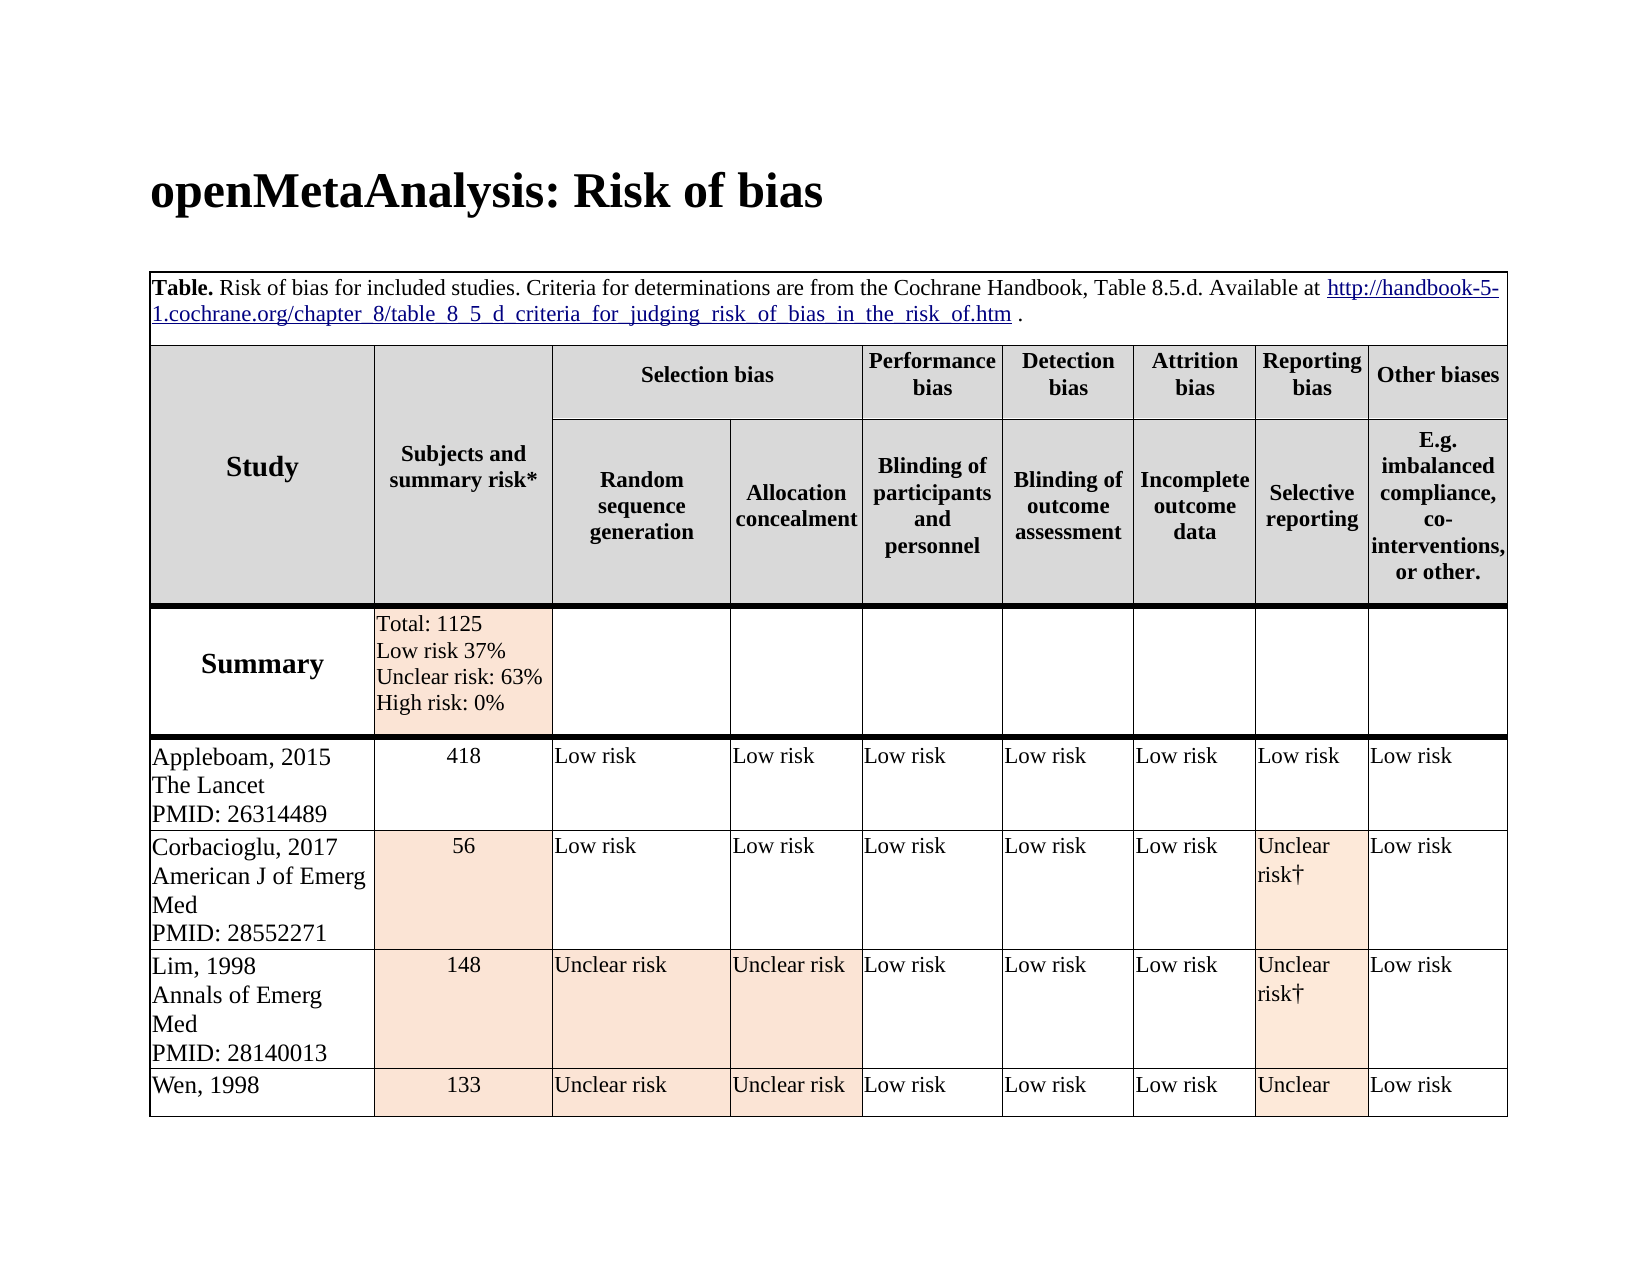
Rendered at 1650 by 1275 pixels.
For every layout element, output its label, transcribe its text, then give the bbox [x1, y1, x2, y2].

table_cell Lim, 1998 Annals of Emerg Med PMID: 28140013 [151, 950, 374, 1068]
table_cell 418 [375, 740, 552, 830]
table_cell Blinding of outcome assessment [1003, 420, 1133, 603]
table_cell Unclear risk† [1256, 831, 1368, 949]
table_cell Low risk [1369, 831, 1507, 949]
table_cell Low risk [1256, 740, 1368, 830]
table_cell Unclear risk [731, 950, 862, 1068]
table_cell Low risk [1003, 831, 1133, 949]
table_cell 133 [375, 1069, 552, 1116]
table_cell Low risk [863, 1069, 1002, 1116]
table_cell Unclear [1256, 1069, 1368, 1116]
table_cell 148 [375, 950, 552, 1068]
table_cell [731, 609, 862, 734]
table_cell Low risk [731, 831, 862, 949]
table_cell 56 [375, 831, 552, 949]
table_cell Reporting bias [1256, 346, 1368, 418]
table_cell Unclear risk [553, 950, 730, 1068]
table_cell Unclear risk [553, 1069, 730, 1116]
table_cell Low risk [1134, 950, 1255, 1068]
table_cell Random sequence generation [553, 420, 730, 603]
table_cell Low risk [1003, 950, 1133, 1068]
table_cell Allocation concealment [731, 420, 862, 603]
text openMetaAnalysis: Risk of bias [150, 160, 1500, 218]
table_cell Blinding of participants and personnel [863, 420, 1002, 603]
table_cell Other biases [1369, 346, 1507, 418]
table_cell [553, 609, 730, 734]
table_cell Wen, 1998 [151, 1069, 374, 1116]
table_cell Summary [151, 609, 374, 734]
table_cell Subjects and summary risk* [375, 346, 552, 603]
table_cell [863, 609, 1002, 734]
table_cell Incomplete outcome data [1134, 420, 1255, 603]
table_cell Low risk [863, 831, 1002, 949]
table_cell Unclear risk [731, 1069, 862, 1116]
table_cell Low risk [1369, 950, 1507, 1068]
table_cell Low risk [1134, 1069, 1255, 1116]
table_cell [1369, 609, 1507, 734]
table_cell Low risk [1003, 740, 1133, 830]
table_cell E.g. imbalanced compliance, co-interventions, or other. [1369, 420, 1507, 603]
table_cell Low risk [553, 740, 730, 830]
table_cell Low risk [553, 831, 730, 949]
table_cell Low risk [1134, 831, 1255, 949]
table_cell Selective reporting [1256, 420, 1368, 603]
table_cell Appleboam, 2015 The Lancet PMID: 26314489 [151, 740, 374, 830]
table_cell Low risk [863, 740, 1002, 830]
table_cell Low risk [863, 950, 1002, 1068]
table_cell [1256, 609, 1368, 734]
table_cell [1003, 609, 1133, 734]
table_cell Attrition bias [1134, 346, 1255, 418]
table_cell Total: 1125 Low risk 37% Unclear risk: 63% High risk: 0% [375, 609, 552, 734]
table_cell Detection bias [1003, 346, 1133, 418]
table_cell Study [151, 346, 374, 603]
table_cell Low risk [1003, 1069, 1133, 1116]
table_cell Low risk [731, 740, 862, 830]
table_cell Unclear risk† [1256, 950, 1368, 1068]
table_cell Low risk [1369, 740, 1507, 830]
table_cell Performance bias [863, 346, 1002, 418]
table_cell [1134, 609, 1255, 734]
table_cell Low risk [1134, 740, 1255, 830]
table_header Table. Risk of bias for included studies. Criteria for determinations are from the Cochrane Handbook, Table 8.5.d. Available at http://handbook-5-1.cochrane.org/chapter_8/table_8_5_d_criteria_for_judging_risk_of_bias_in_the_risk_of.htm . [151, 273, 1507, 345]
table_cell Selection bias [553, 346, 862, 418]
table_cell Corbacioglu, 2017 American J of Emerg Med PMID: 28552271 [151, 831, 374, 949]
table_cell Low risk [1369, 1069, 1507, 1116]
